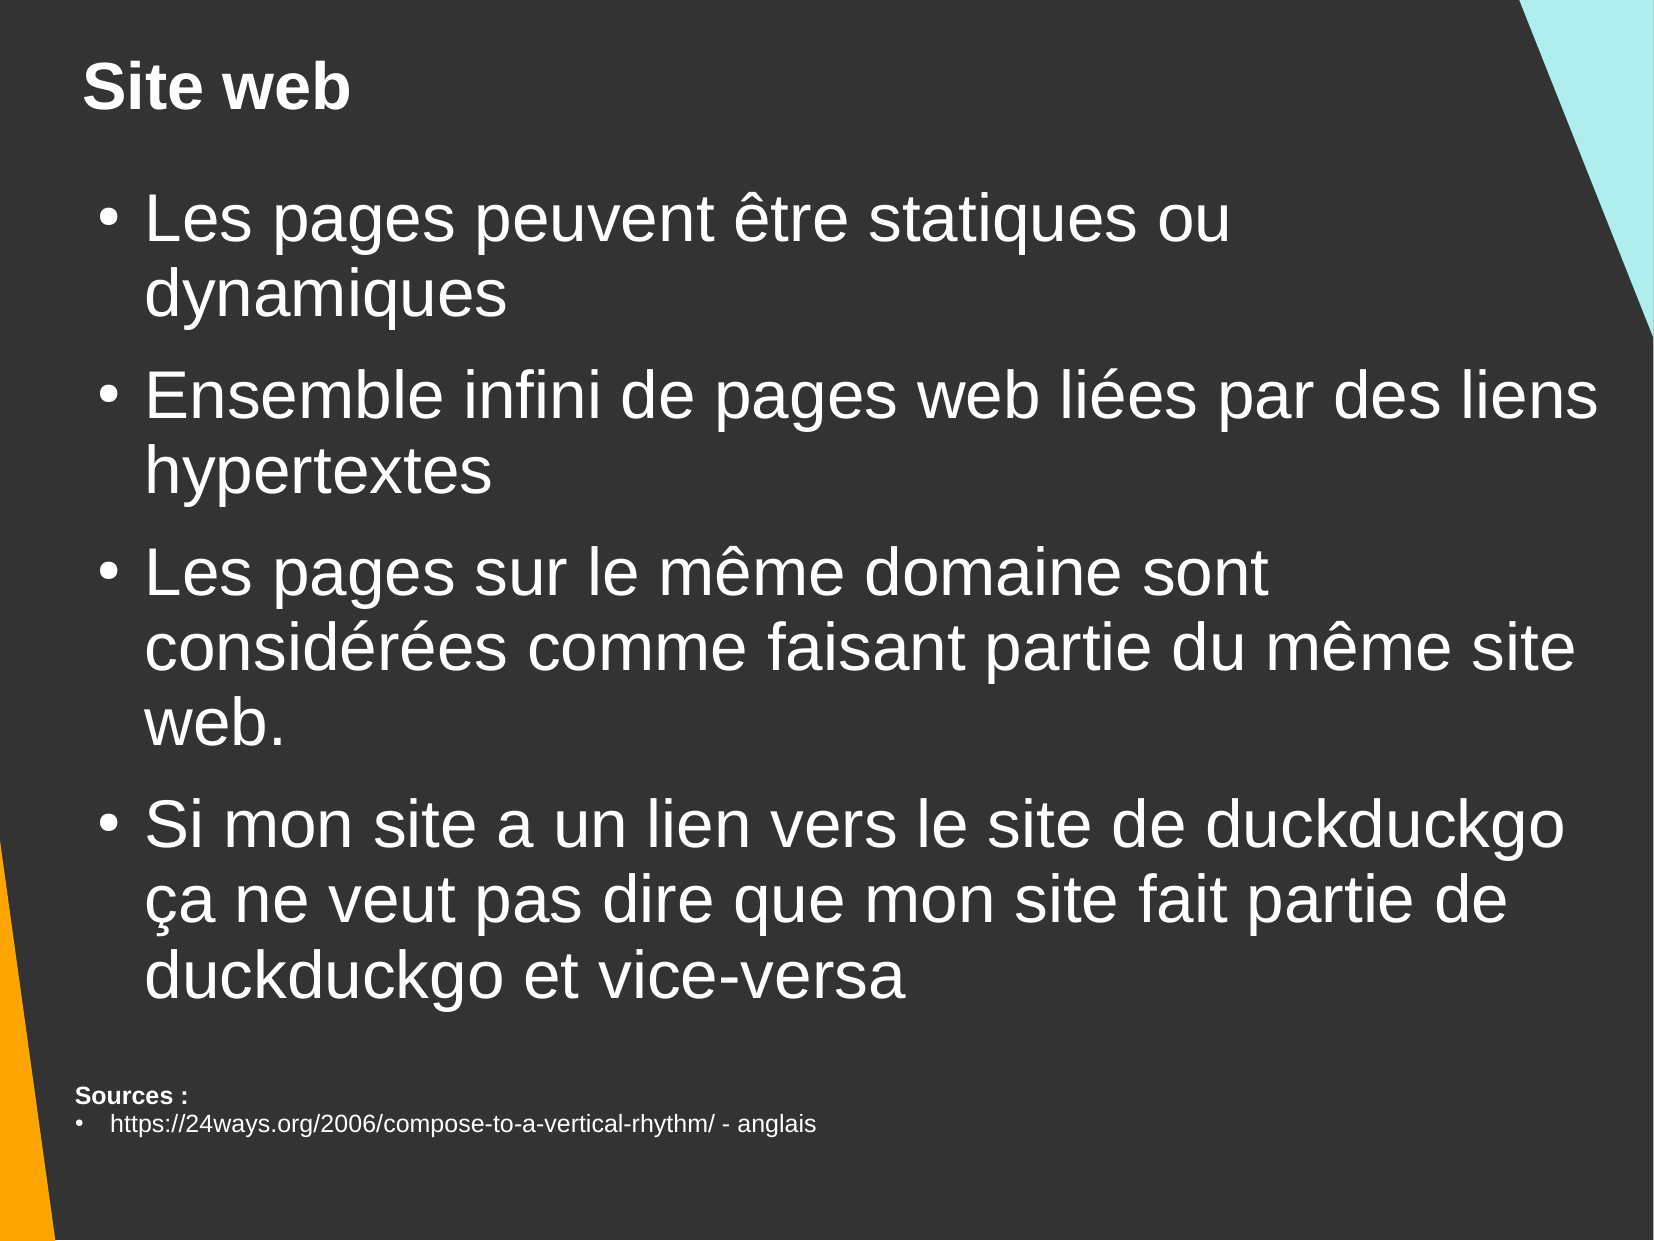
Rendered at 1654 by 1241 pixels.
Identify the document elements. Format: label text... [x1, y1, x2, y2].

text_box [1519, 0, 1654, 340]
list Les pages peuvent être statiques ou dynamiques Ensemble infini de pages web liées par des liens hypertextes Les pages sur le même domaine sont considérées comme faisant partie du même site web. Si mon site a un lien vers le site de duckduckgo ça ne veut pas dire que mon site fait partie de duckduckgo et vice-versa [80, 180, 1605, 1016]
title Site web [82, 49, 1571, 152]
text_box Sources : https://24ways.org/2006/compose-to-a-vertical-rhythm/ - anglais [60, 1074, 1546, 1241]
text_box [0, 840, 56, 1241]
